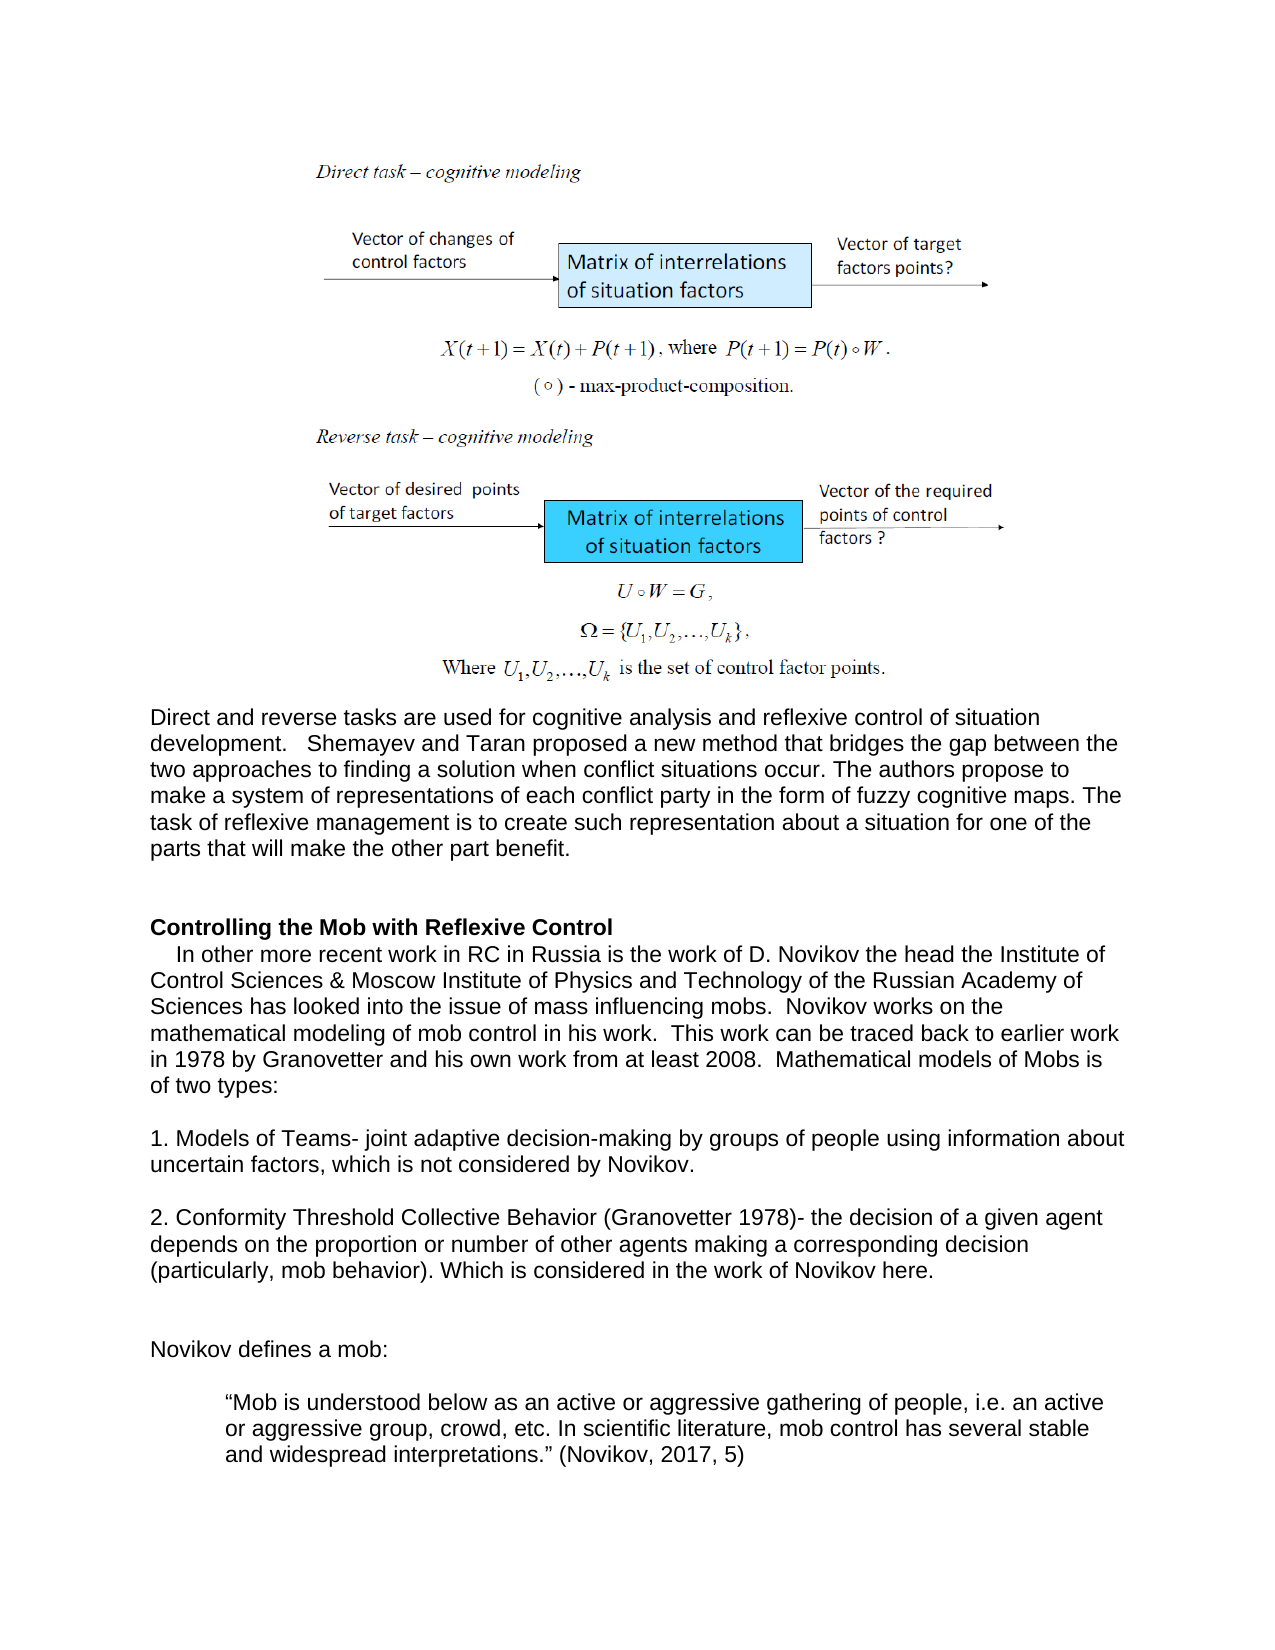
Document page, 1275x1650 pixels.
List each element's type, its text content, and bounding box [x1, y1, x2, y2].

text Direct and reverse tasks are used for cognitive analysis and reflexive control of situation development. Shemayev and Taran proposed a new method that bridges the gap between the two approaches to finding a solution when conflict situations occur. The authors propose to make a system of representations of each conflict party in the form of fuzzy cognitive maps. The task of reflexive management is to create such representation about a situation for one of the parts that will make the other part benefit. [150, 703, 1125, 862]
text In other more recent work in RC in Russia is the work of D. Novikov the head the Institute of Control Sciences & Moscow Institute of Physics and Technology of the Russian Academy of Sciences has looked into the issue of mass influencing mobs. Novikov works on the mathematical modeling of mob control in his work. This work can be traced back to earlier work in 1978 by Granovetter and his own work from at least 2008. Mathematical models of Mobs is of two types: [150, 941, 1125, 1099]
text 2. Conformity Threshold Collective Behavior (Granovetter 1978)- the decision of a given agent depends on the proportion or number of other agents making a corresponding decision (particularly, mob behavior). Which is considered in the work of Novikov here. [150, 1204, 1125, 1283]
text Controlling the Mob with Reflexive Control [150, 914, 1125, 941]
picture [306, 154, 1022, 694]
text 1. Models of Teams- joint adaptive decision-making by groups of people using information about uncertain factors, which is not considered by Novikov. [150, 1125, 1125, 1178]
text “Mob is understood below as an active or aggressive gathering of people, i.e. an active or aggressive group, crowd, etc. In scientific literature, mob control has several stable and widespread interpretations.” (Novikov, 2017, 5) [225, 1389, 1125, 1468]
text Novikov defines a mob: [150, 1336, 1125, 1362]
